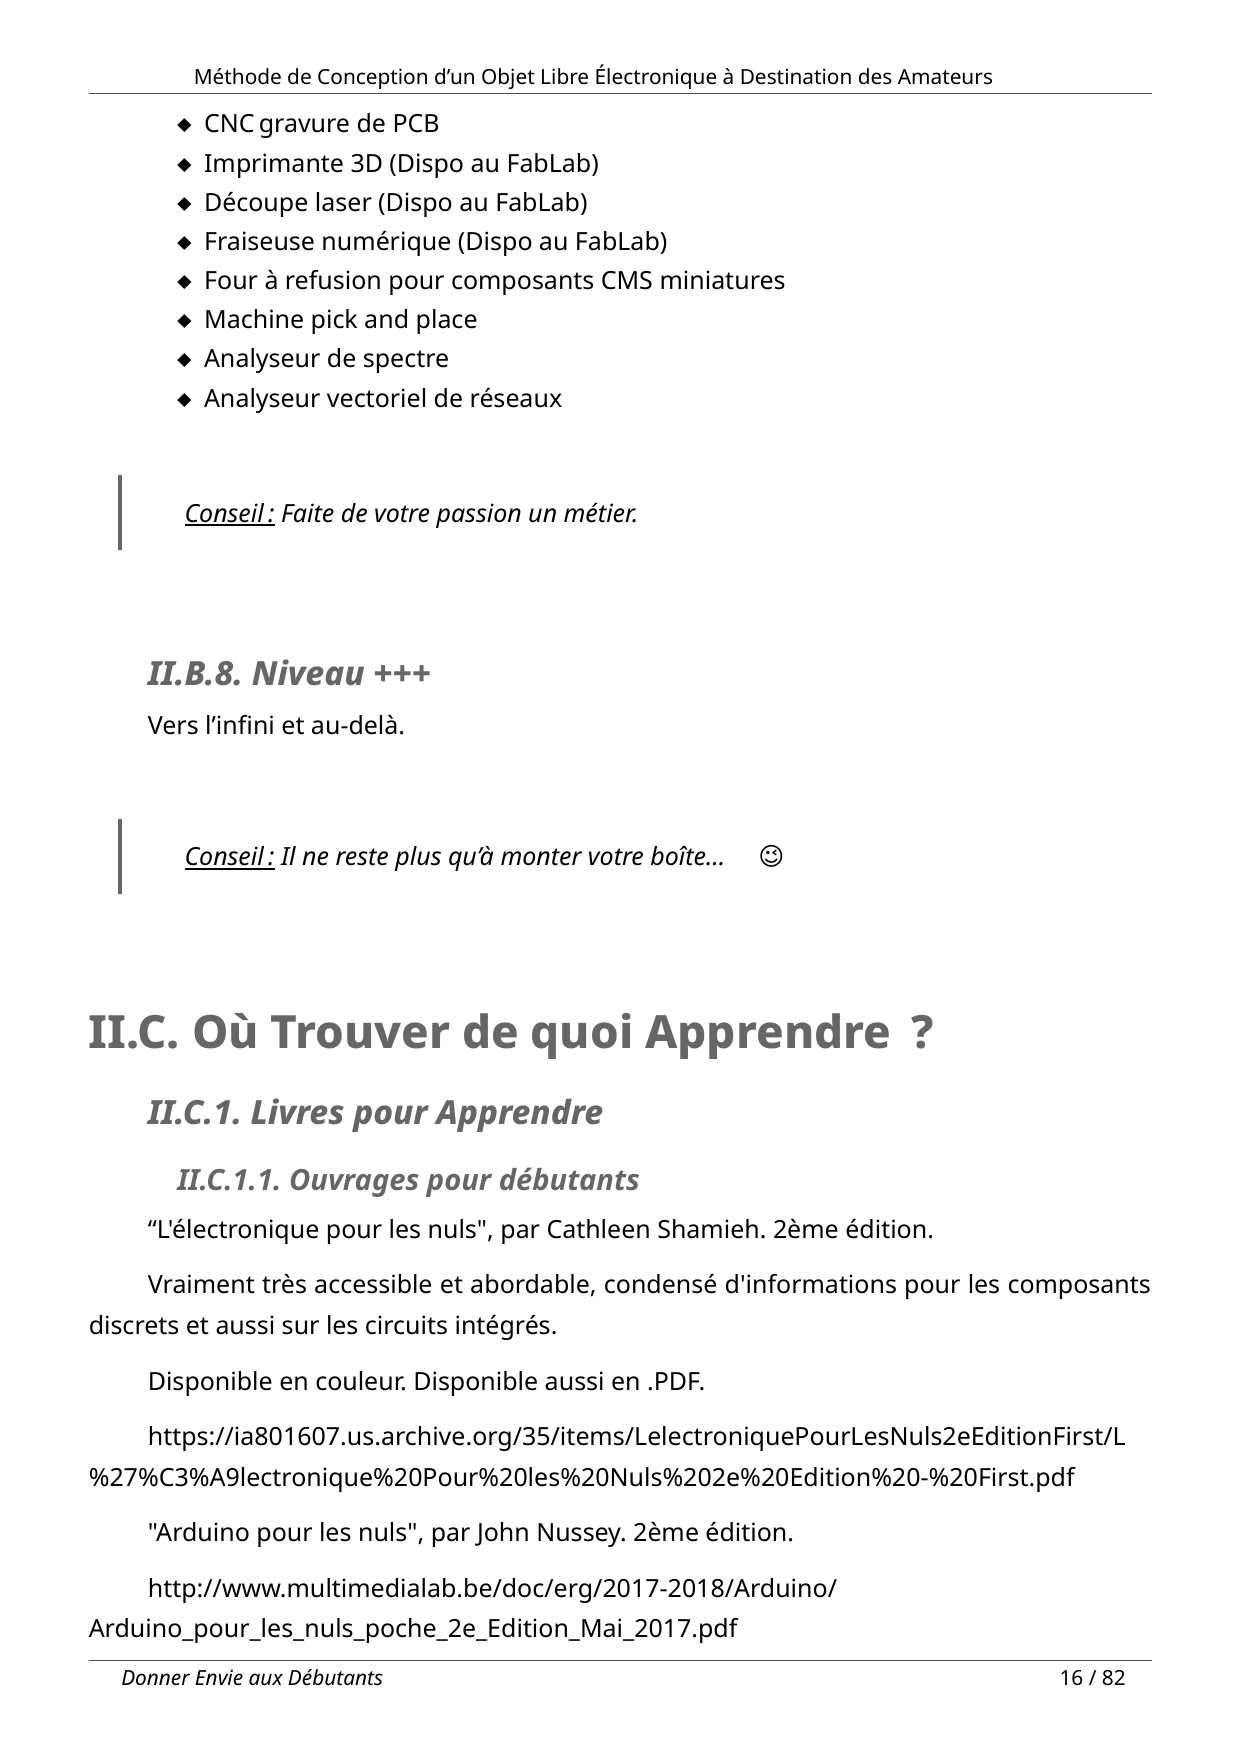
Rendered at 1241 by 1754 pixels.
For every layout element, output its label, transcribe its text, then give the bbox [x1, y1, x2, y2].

text “L'électronique pour les nuls", par Cathleen Shamieh. 2ème édition. [88, 1212, 1152, 1246]
text Conseil : Faite de votre passion un métier. [122, 475, 1122, 550]
text https://ia801607.us.archive.org/35/items/LelectroniquePourLesNuls2eEditionFirst/L%27%C3%A9lectronique%20Pour%20les%20Nuls%202e%20Edition%20-%20First.pdf [88, 1419, 1152, 1493]
subtitle Ouvrages pour débutants [118, 1159, 1152, 1199]
subtitle Niveau +++ [148, 650, 1152, 695]
text Vraiment très accessible et abordable, condensé d'informations pour les composants discrets et aussi sur les circuits intégrés. [88, 1267, 1152, 1342]
list Imprimante 3D (Dispo au FabLab) [177, 145, 1152, 179]
subtitle Livres pour Apprendre [148, 1089, 1152, 1134]
list Machine pick and place [177, 302, 1152, 336]
subtitle Où Trouver de quoi Apprendre ? [88, 999, 1152, 1062]
list Analyseur vectoriel de réseaux [177, 380, 1152, 414]
list Découpe laser (Dispo au FabLab) [177, 184, 1152, 218]
text Conseil : Il ne reste plus qu’à monter votre boîte… 😉 [118, 818, 1122, 894]
text "Arduino pour les nuls", par John Nussey. 2ème édition. [88, 1515, 1152, 1549]
list Fraiseuse numérique (Dispo au FabLab) [177, 224, 1152, 258]
text Vers l’infini et au‑delà. [88, 708, 1152, 742]
list Analyseur de spectre [177, 341, 1152, 375]
list CNC gravure de PCB [177, 106, 1152, 140]
list Four à refusion pour composants CMS miniatures [177, 263, 1152, 297]
text http://www.multimedialab.be/doc/erg/2017-2018/Arduino/Arduino_pour_les_nuls_poche_2e_Edition_Mai_2017.pdf [88, 1570, 1152, 1645]
text Disponible en couleur. Disponible aussi en .PDF. [88, 1363, 1152, 1397]
